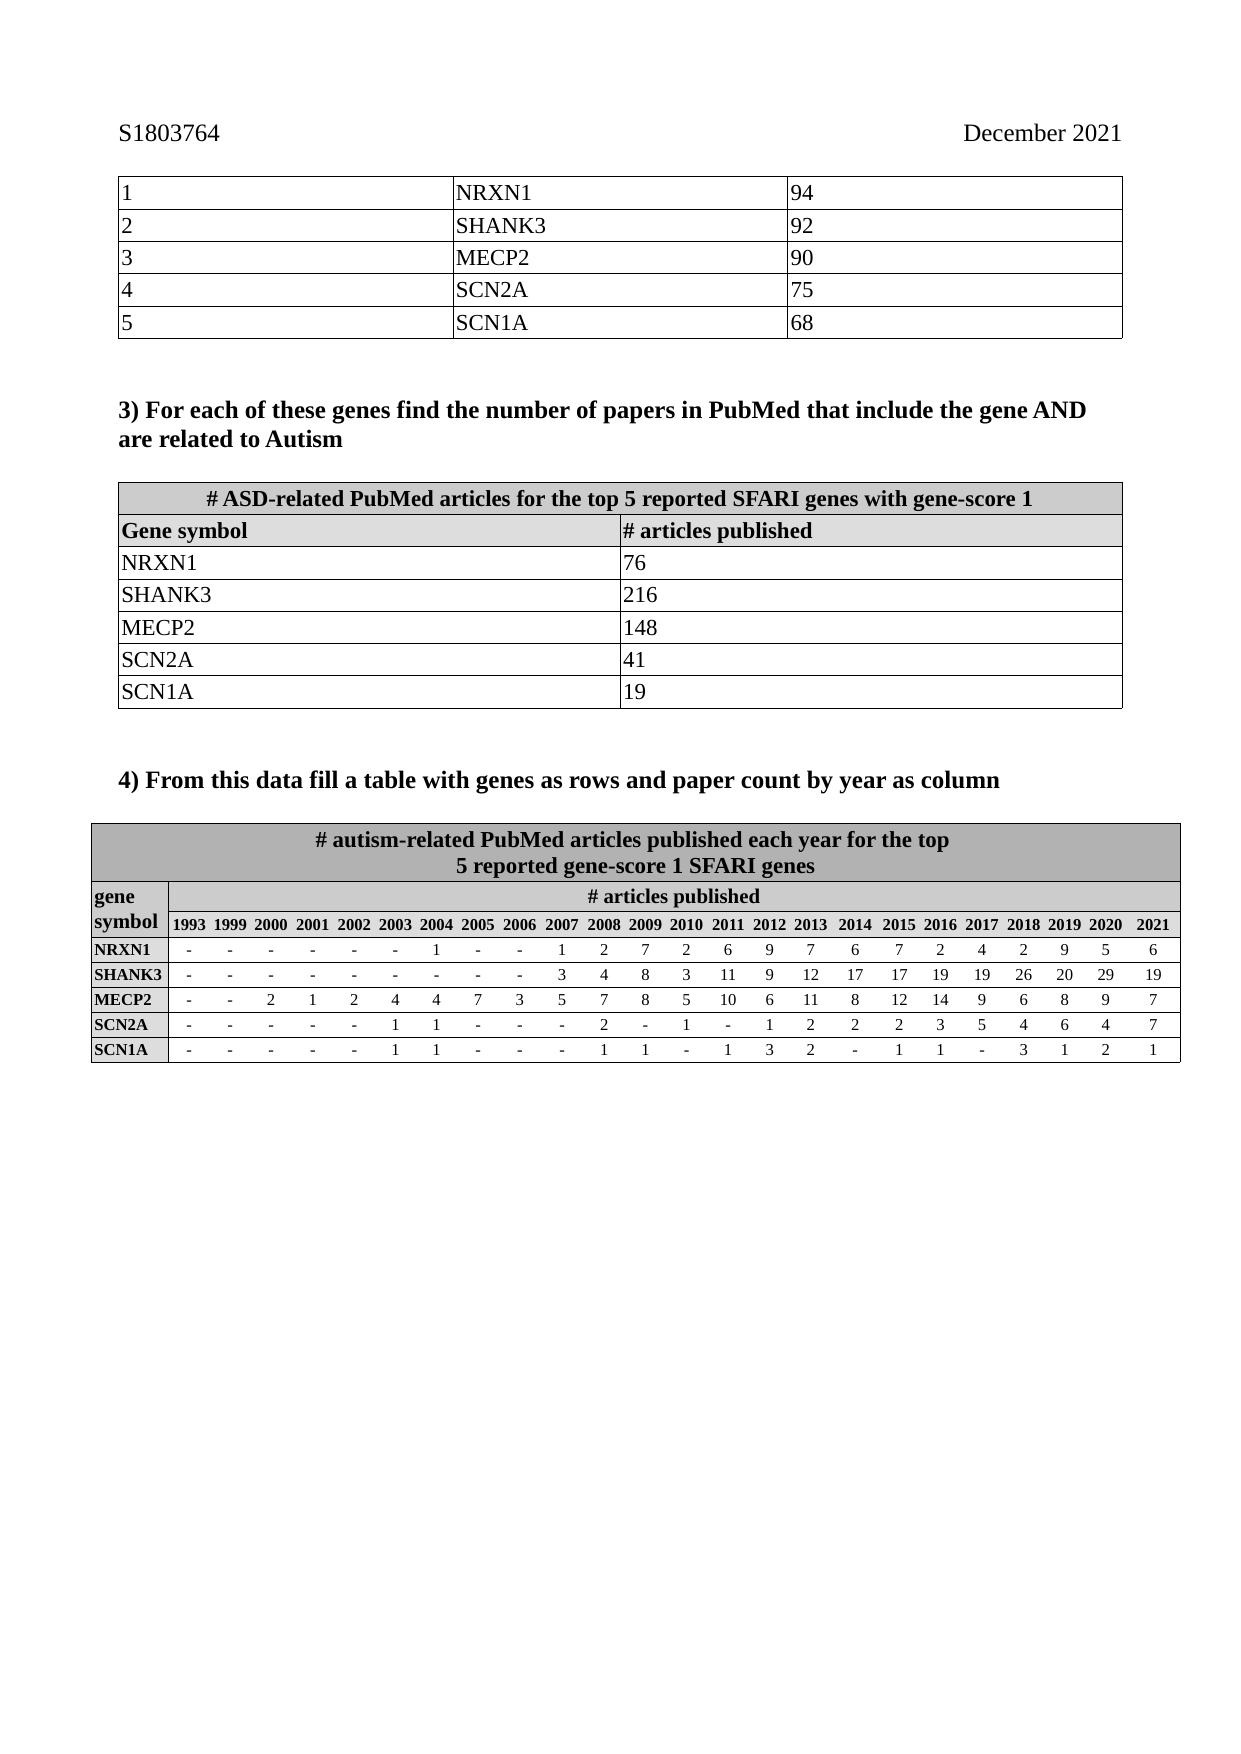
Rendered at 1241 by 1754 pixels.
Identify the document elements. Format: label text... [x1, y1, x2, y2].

table_cell - [961, 1038, 1003, 1062]
table_cell - [250, 1038, 292, 1062]
table_cell 2009 [625, 912, 665, 937]
table_cell 1 [625, 1038, 665, 1062]
table_cell 2 [1085, 1038, 1126, 1062]
table_cell 92 [788, 210, 1122, 241]
table_cell SHANK3 [119, 580, 620, 611]
table_cell 2014 [831, 912, 879, 937]
table_cell - [292, 1038, 333, 1062]
table_cell 2 [1003, 938, 1044, 962]
table_cell 2 [250, 988, 292, 1012]
table_cell - [292, 1013, 333, 1037]
table_cell 2 [665, 938, 707, 962]
table_cell 1 [375, 1038, 415, 1062]
table_cell 94 [788, 177, 1122, 209]
table_cell 7 [790, 938, 831, 962]
table_cell 2013 [790, 912, 831, 937]
table_cell 17 [879, 963, 919, 987]
text 4) From this data fill a table with genes as rows and paper count by year as column [118, 765, 1122, 794]
table_cell 12 [790, 963, 831, 987]
table_cell 1 [1044, 1038, 1085, 1062]
table_cell - [499, 1038, 540, 1062]
table_cell 19 [919, 963, 961, 987]
table_cell 41 [621, 644, 1122, 675]
table_cell 2020 [1085, 912, 1126, 937]
table_cell 2 [583, 938, 625, 962]
table_cell - [540, 1038, 583, 1062]
table_cell - [210, 963, 250, 987]
table_cell SCN2A [119, 644, 620, 675]
table_cell - [333, 963, 375, 987]
table_cell 3 [499, 988, 540, 1012]
table_cell 3 [119, 242, 453, 273]
table_cell - [831, 1038, 879, 1062]
table_cell 14 [919, 988, 961, 1012]
table_cell MECP2 [92, 988, 168, 1012]
table_cell - [169, 1038, 210, 1062]
table_cell - [210, 988, 250, 1012]
table_cell - [210, 938, 250, 962]
table_cell 9 [749, 963, 790, 987]
table_cell 6 [1003, 988, 1044, 1012]
table_cell - [707, 1013, 749, 1037]
table_cell - [457, 1038, 499, 1062]
table_cell 2004 [415, 912, 457, 937]
table_cell - [250, 1013, 292, 1037]
table_cell 1 [749, 1013, 790, 1037]
table_cell 20 [1044, 963, 1085, 987]
table_cell - [415, 963, 457, 987]
table_cell 12 [879, 988, 919, 1012]
table_cell 2016 [919, 912, 961, 937]
table_cell 4 [375, 988, 415, 1012]
table_cell 8 [1044, 988, 1085, 1012]
table_cell 75 [788, 274, 1122, 306]
table_cell - [250, 963, 292, 987]
table_cell 8 [625, 963, 665, 987]
table_cell 9 [961, 988, 1003, 1012]
table_cell 29 [1085, 963, 1126, 987]
table_cell 2 [879, 1013, 919, 1037]
table_cell - [499, 938, 540, 962]
table_cell 2 [333, 988, 375, 1012]
table_cell - [210, 1038, 250, 1062]
table_cell 68 [788, 307, 1122, 338]
table_cell - [169, 963, 210, 987]
table_cell 2 [790, 1038, 831, 1062]
table_cell - [499, 963, 540, 987]
table_cell - [457, 1013, 499, 1037]
table_cell 2 [831, 1013, 879, 1037]
table_cell NRXN1 [119, 547, 620, 578]
table_cell 7 [583, 988, 625, 1012]
table_cell 8 [831, 988, 879, 1012]
table_cell 5 [119, 307, 453, 338]
table_cell 1 [375, 1013, 415, 1037]
table_cell 6 [1126, 938, 1180, 962]
table_cell - [169, 938, 210, 962]
table_cell 1 [1126, 1038, 1180, 1062]
table_cell 8 [625, 988, 665, 1012]
table_cell 2 [919, 938, 961, 962]
table_cell 3 [665, 963, 707, 987]
table_cell 1 [707, 1038, 749, 1062]
table_cell Gene symbol [119, 515, 620, 546]
table_cell 2015 [879, 912, 919, 937]
table_cell 19 [961, 963, 1003, 987]
table_cell 2006 [499, 912, 540, 937]
table_cell 5 [540, 988, 583, 1012]
table_cell 3 [749, 1038, 790, 1062]
table_cell 2018 [1003, 912, 1044, 937]
table_cell 6 [1044, 1013, 1085, 1037]
table_cell 2002 [333, 912, 375, 937]
table_cell SCN2A [454, 274, 787, 306]
table_cell 4 [415, 988, 457, 1012]
table_cell 1 [415, 938, 457, 962]
table_cell 9 [1085, 988, 1126, 1012]
table_cell 6 [707, 938, 749, 962]
table_cell 4 [961, 938, 1003, 962]
table_cell 6 [831, 938, 879, 962]
table_cell gene symbol [92, 882, 168, 937]
table_cell SCN1A [119, 676, 620, 708]
table_cell 76 [621, 547, 1122, 578]
table_cell - [375, 963, 415, 987]
table_cell 2000 [250, 912, 292, 937]
table_cell 2019 [1044, 912, 1085, 937]
table_cell 1 [879, 1038, 919, 1062]
table_cell 2 [790, 1013, 831, 1037]
table_cell SCN1A [454, 307, 787, 338]
table_cell 3 [919, 1013, 961, 1037]
table_cell 3 [540, 963, 583, 987]
table_cell 1 [583, 1038, 625, 1062]
table_cell 1993 [169, 912, 210, 937]
table_cell 1999 [210, 912, 250, 937]
table_cell 90 [788, 242, 1122, 273]
table_cell - [333, 1038, 375, 1062]
table_cell 1 [415, 1038, 457, 1062]
table_cell 11 [790, 988, 831, 1012]
table_cell 148 [621, 612, 1122, 643]
table_cell 11 [707, 963, 749, 987]
table_cell - [292, 963, 333, 987]
table_cell 2001 [292, 912, 333, 937]
table_cell 19 [621, 676, 1122, 708]
table_cell - [169, 1013, 210, 1037]
table_cell - [625, 1013, 665, 1037]
table_cell 2007 [540, 912, 583, 937]
table_cell - [250, 938, 292, 962]
table_cell 7 [1126, 988, 1180, 1012]
table_cell - [665, 1038, 707, 1062]
table_cell 5 [665, 988, 707, 1012]
table_cell MECP2 [119, 612, 620, 643]
table_cell 4 [1085, 1013, 1126, 1037]
table_cell SCN2A [92, 1013, 168, 1037]
table_cell 7 [625, 938, 665, 962]
table_cell - [540, 1013, 583, 1037]
table_cell 1 [415, 1013, 457, 1037]
table_cell 26 [1003, 963, 1044, 987]
table_cell # articles published [169, 882, 1180, 911]
table_cell 2003 [375, 912, 415, 937]
table_header # ASD-related PubMed articles for the top 5 reported SFARI genes with gene-score 1 [119, 483, 1122, 514]
table_cell 10 [707, 988, 749, 1012]
table_cell 4 [583, 963, 625, 987]
table_cell 3 [1003, 1038, 1044, 1062]
table_cell 2008 [583, 912, 625, 937]
table_cell 6 [749, 988, 790, 1012]
table_cell - [499, 1013, 540, 1037]
table_cell 4 [1003, 1013, 1044, 1037]
table_header # autism-related PubMed articles published each year for the top 5 reported gene-score 1 SFARI genes [92, 824, 1180, 881]
table_cell 2005 [457, 912, 499, 937]
table_cell 7 [457, 988, 499, 1012]
table_cell SHANK3 [92, 963, 168, 987]
table_cell 7 [1126, 1013, 1180, 1037]
text 3) For each of these genes find the number of papers in PubMed that include the gene AND are related to Autism [118, 395, 1122, 482]
table_cell 2011 [707, 912, 749, 937]
table_cell 2021 [1126, 912, 1180, 937]
table_cell 1 [292, 988, 333, 1012]
table_cell - [457, 938, 499, 962]
table_cell - [210, 1013, 250, 1037]
table_cell SHANK3 [454, 210, 787, 241]
table_cell 9 [749, 938, 790, 962]
table_cell 4 [119, 274, 453, 306]
table_cell 2012 [749, 912, 790, 937]
table_cell - [292, 938, 333, 962]
table_cell 7 [879, 938, 919, 962]
table_cell 2010 [665, 912, 707, 937]
table_cell MECP2 [454, 242, 787, 273]
table_cell 9 [1044, 938, 1085, 962]
table_cell SCN1A [92, 1038, 168, 1062]
table_cell - [375, 938, 415, 962]
table_cell 2017 [961, 912, 1003, 937]
table_cell 1 [540, 938, 583, 962]
table_cell 5 [961, 1013, 1003, 1037]
table_cell 1 [665, 1013, 707, 1037]
table_cell 2 [583, 1013, 625, 1037]
table_cell - [333, 938, 375, 962]
table_cell 216 [621, 580, 1122, 611]
table_cell 1 [119, 177, 453, 209]
table_cell NRXN1 [454, 177, 787, 209]
table_cell NRXN1 [92, 938, 168, 962]
table_cell - [333, 1013, 375, 1037]
table_cell 1 [919, 1038, 961, 1062]
table_cell 17 [831, 963, 879, 987]
table_cell 5 [1085, 938, 1126, 962]
table_cell 2 [119, 210, 453, 241]
table_cell - [169, 988, 210, 1012]
table_cell - [457, 963, 499, 987]
table_cell # articles published [621, 515, 1122, 546]
table_cell 19 [1126, 963, 1180, 987]
